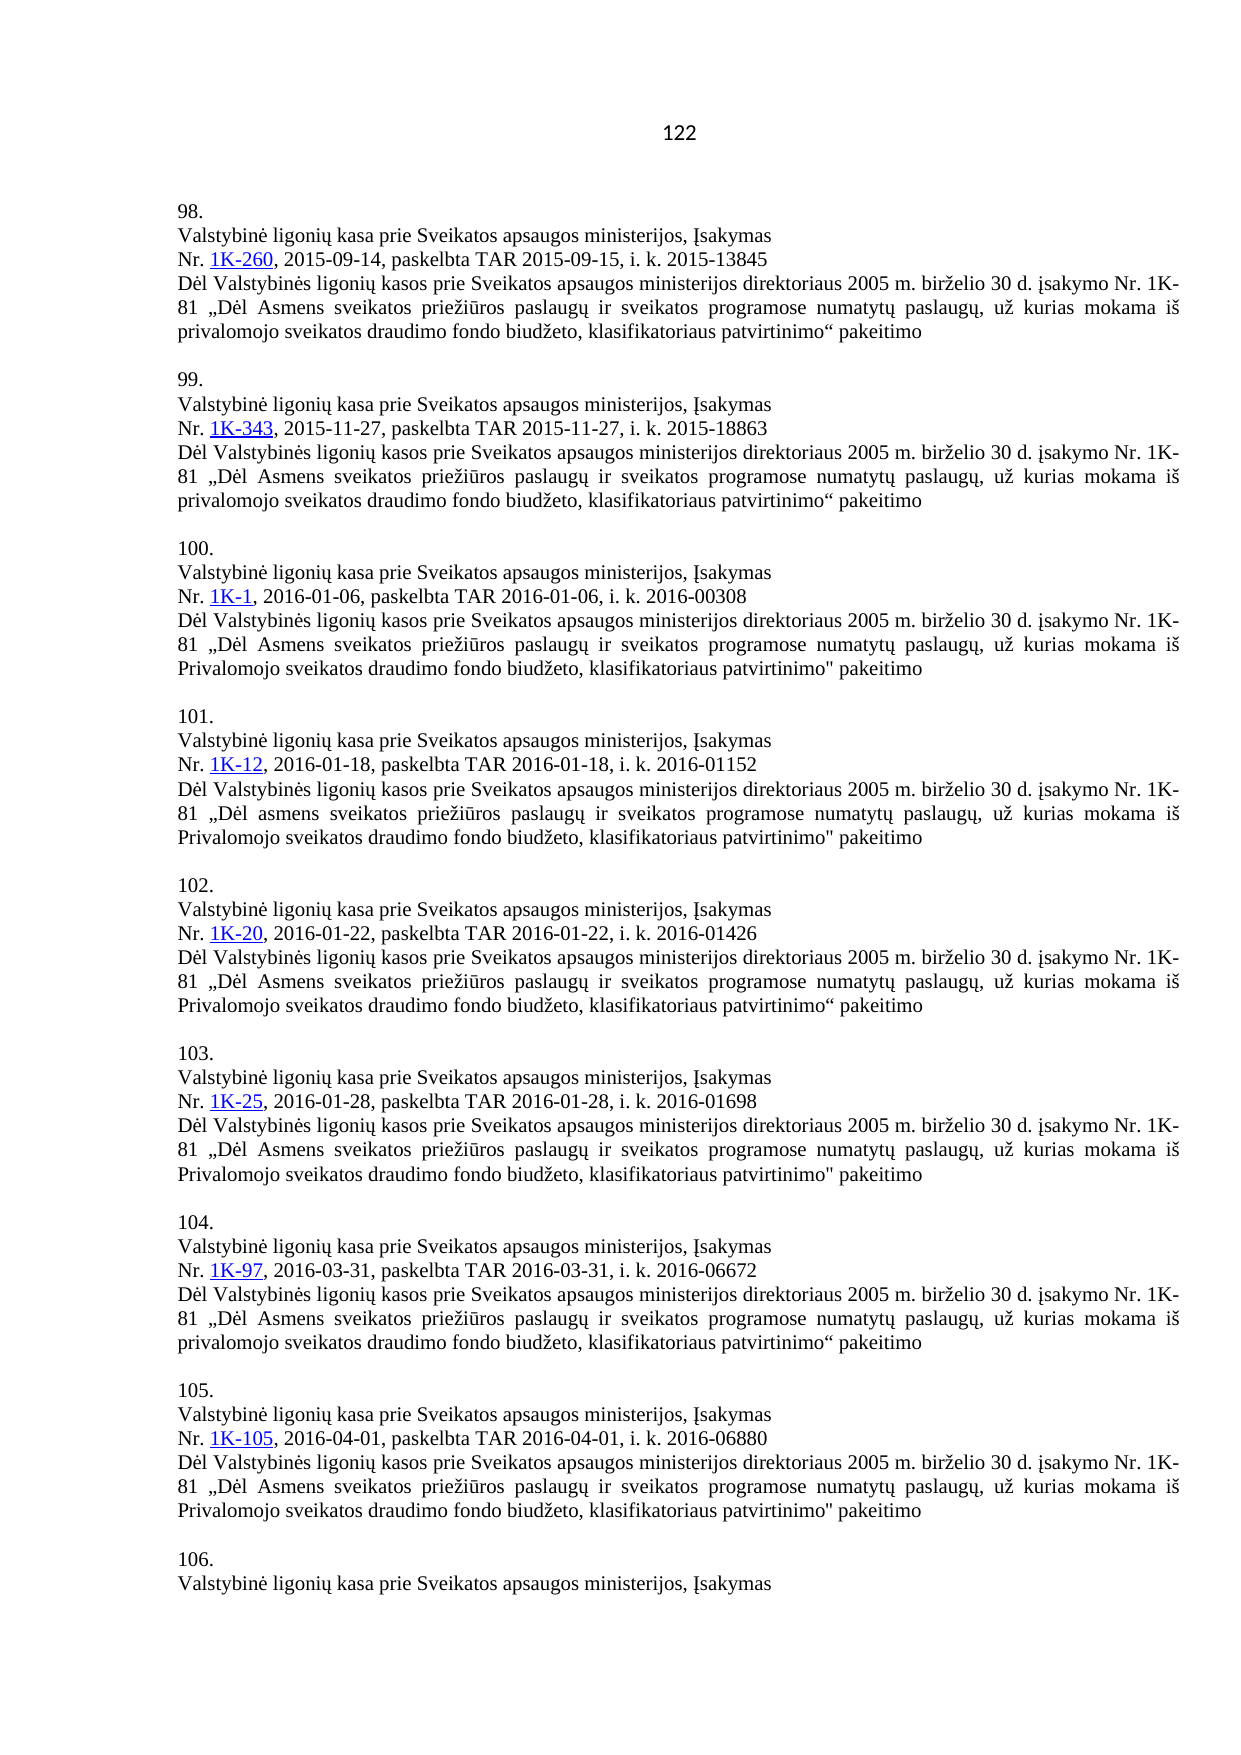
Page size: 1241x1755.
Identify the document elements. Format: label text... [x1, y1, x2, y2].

text Nr. 1K-1, 2016-01-06, paskelbta TAR 2016-01-06, i. k. 2016-00308 [177, 584, 1181, 608]
text Valstybinė ligonių kasa prie Sveikatos apsaugos ministerijos, Įsakymas [177, 1402, 1181, 1426]
text Nr. 1K-97, 2016-03-31, paskelbta TAR 2016-03-31, i. k. 2016-06672 [177, 1258, 1181, 1282]
text 98. [177, 199, 1181, 223]
text Nr. 1K-260, 2015-09-14, paskelbta TAR 2015-09-15, i. k. 2015-13845 [177, 247, 1181, 271]
text Valstybinė ligonių kasa prie Sveikatos apsaugos ministerijos, Įsakymas [177, 728, 1181, 752]
text Dėl Valstybinės ligonių kasos prie Sveikatos apsaugos ministerijos direktoriaus 2005 m. birželio 30 d. įsakymo Nr. 1K-81 „Dėl Asmens sveikatos priežiūros paslaugų ir sveikatos programose numatytų paslaugų, už kurias mokama iš Privalomojo sveikatos draudimo fondo biudžeto, klasifikatoriaus patvirtinimo" pakeitimo [177, 1113, 1181, 1186]
text 106. [177, 1546, 1181, 1571]
text 101. [177, 704, 1181, 728]
text Dėl Valstybinės ligonių kasos prie Sveikatos apsaugos ministerijos direktoriaus 2005 m. birželio 30 d. įsakymo Nr. 1K-81 „Dėl Asmens sveikatos priežiūros paslaugų ir sveikatos programose numatytų paslaugų, už kurias mokama iš privalomojo sveikatos draudimo fondo biudžeto, klasifikatoriaus patvirtinimo“ pakeitimo [177, 1282, 1181, 1354]
text 102. [177, 873, 1181, 897]
text Valstybinė ligonių kasa prie Sveikatos apsaugos ministerijos, Įsakymas [177, 1234, 1181, 1258]
text Dėl Valstybinės ligonių kasos prie Sveikatos apsaugos ministerijos direktoriaus 2005 m. birželio 30 d. įsakymo Nr. 1K-81 „Dėl Asmens sveikatos priežiūros paslaugų ir sveikatos programose numatytų paslaugų, už kurias mokama iš Privalomojo sveikatos draudimo fondo biudžeto, klasifikatoriaus patvirtinimo“ pakeitimo [177, 945, 1181, 1017]
text 100. [177, 536, 1181, 560]
text Valstybinė ligonių kasa prie Sveikatos apsaugos ministerijos, Įsakymas [177, 1065, 1181, 1089]
text Valstybinė ligonių kasa prie Sveikatos apsaugos ministerijos, Įsakymas [177, 1571, 1181, 1594]
text Dėl Valstybinės ligonių kasos prie Sveikatos apsaugos ministerijos direktoriaus 2005 m. birželio 30 d. įsakymo Nr. 1K-81 „Dėl Asmens sveikatos priežiūros paslaugų ir sveikatos programose numatytų paslaugų, už kurias mokama iš privalomojo sveikatos draudimo fondo biudžeto, klasifikatoriaus patvirtinimo“ pakeitimo [177, 439, 1181, 512]
text Dėl Valstybinės ligonių kasos prie Sveikatos apsaugos ministerijos direktoriaus 2005 m. birželio 30 d. įsakymo Nr. 1K-81 „Dėl Asmens sveikatos priežiūros paslaugų ir sveikatos programose numatytų paslaugų, už kurias mokama iš privalomojo sveikatos draudimo fondo biudžeto, klasifikatoriaus patvirtinimo“ pakeitimo [177, 271, 1181, 343]
text 99. [177, 367, 1181, 391]
text Dėl Valstybinės ligonių kasos prie Sveikatos apsaugos ministerijos direktoriaus 2005 m. birželio 30 d. įsakymo Nr. 1K-81 „Dėl Asmens sveikatos priežiūros paslaugų ir sveikatos programose numatytų paslaugų, už kurias mokama iš Privalomojo sveikatos draudimo fondo biudžeto, klasifikatoriaus patvirtinimo'' pakeitimo [177, 1450, 1181, 1522]
text 103. [177, 1041, 1181, 1065]
text 105. [177, 1378, 1181, 1402]
text Valstybinė ligonių kasa prie Sveikatos apsaugos ministerijos, Įsakymas [177, 560, 1181, 584]
text Dėl Valstybinės ligonių kasos prie Sveikatos apsaugos ministerijos direktoriaus 2005 m. birželio 30 d. įsakymo Nr. 1K-81 „Dėl Asmens sveikatos priežiūros paslaugų ir sveikatos programose numatytų paslaugų, už kurias mokama iš Privalomojo sveikatos draudimo fondo biudžeto, klasifikatoriaus patvirtinimo" pakeitimo [177, 608, 1181, 680]
text Nr. 1K-20, 2016-01-22, paskelbta TAR 2016-01-22, i. k. 2016-01426 [177, 921, 1181, 945]
text Valstybinė ligonių kasa prie Sveikatos apsaugos ministerijos, Įsakymas [177, 223, 1181, 247]
text Nr. 1K-12, 2016-01-18, paskelbta TAR 2016-01-18, i. k. 2016-01152 [177, 752, 1181, 776]
text 104. [177, 1209, 1181, 1234]
text Nr. 1K-105, 2016-04-01, paskelbta TAR 2016-04-01, i. k. 2016-06880 [177, 1426, 1181, 1450]
text Valstybinė ligonių kasa prie Sveikatos apsaugos ministerijos, Įsakymas [177, 391, 1181, 416]
text Dėl Valstybinės ligonių kasos prie Sveikatos apsaugos ministerijos direktoriaus 2005 m. birželio 30 d. įsakymo Nr. 1K-81 „Dėl asmens sveikatos priežiūros paslaugų ir sveikatos programose numatytų paslaugų, už kurias mokama iš Privalomojo sveikatos draudimo fondo biudžeto, klasifikatoriaus patvirtinimo" pakeitimo [177, 776, 1181, 849]
text Nr. 1K-25, 2016-01-28, paskelbta TAR 2016-01-28, i. k. 2016-01698 [177, 1089, 1181, 1113]
text Valstybinė ligonių kasa prie Sveikatos apsaugos ministerijos, Įsakymas [177, 897, 1181, 921]
text Nr. 1K-343, 2015-11-27, paskelbta TAR 2015-11-27, i. k. 2015-18863 [177, 416, 1181, 439]
